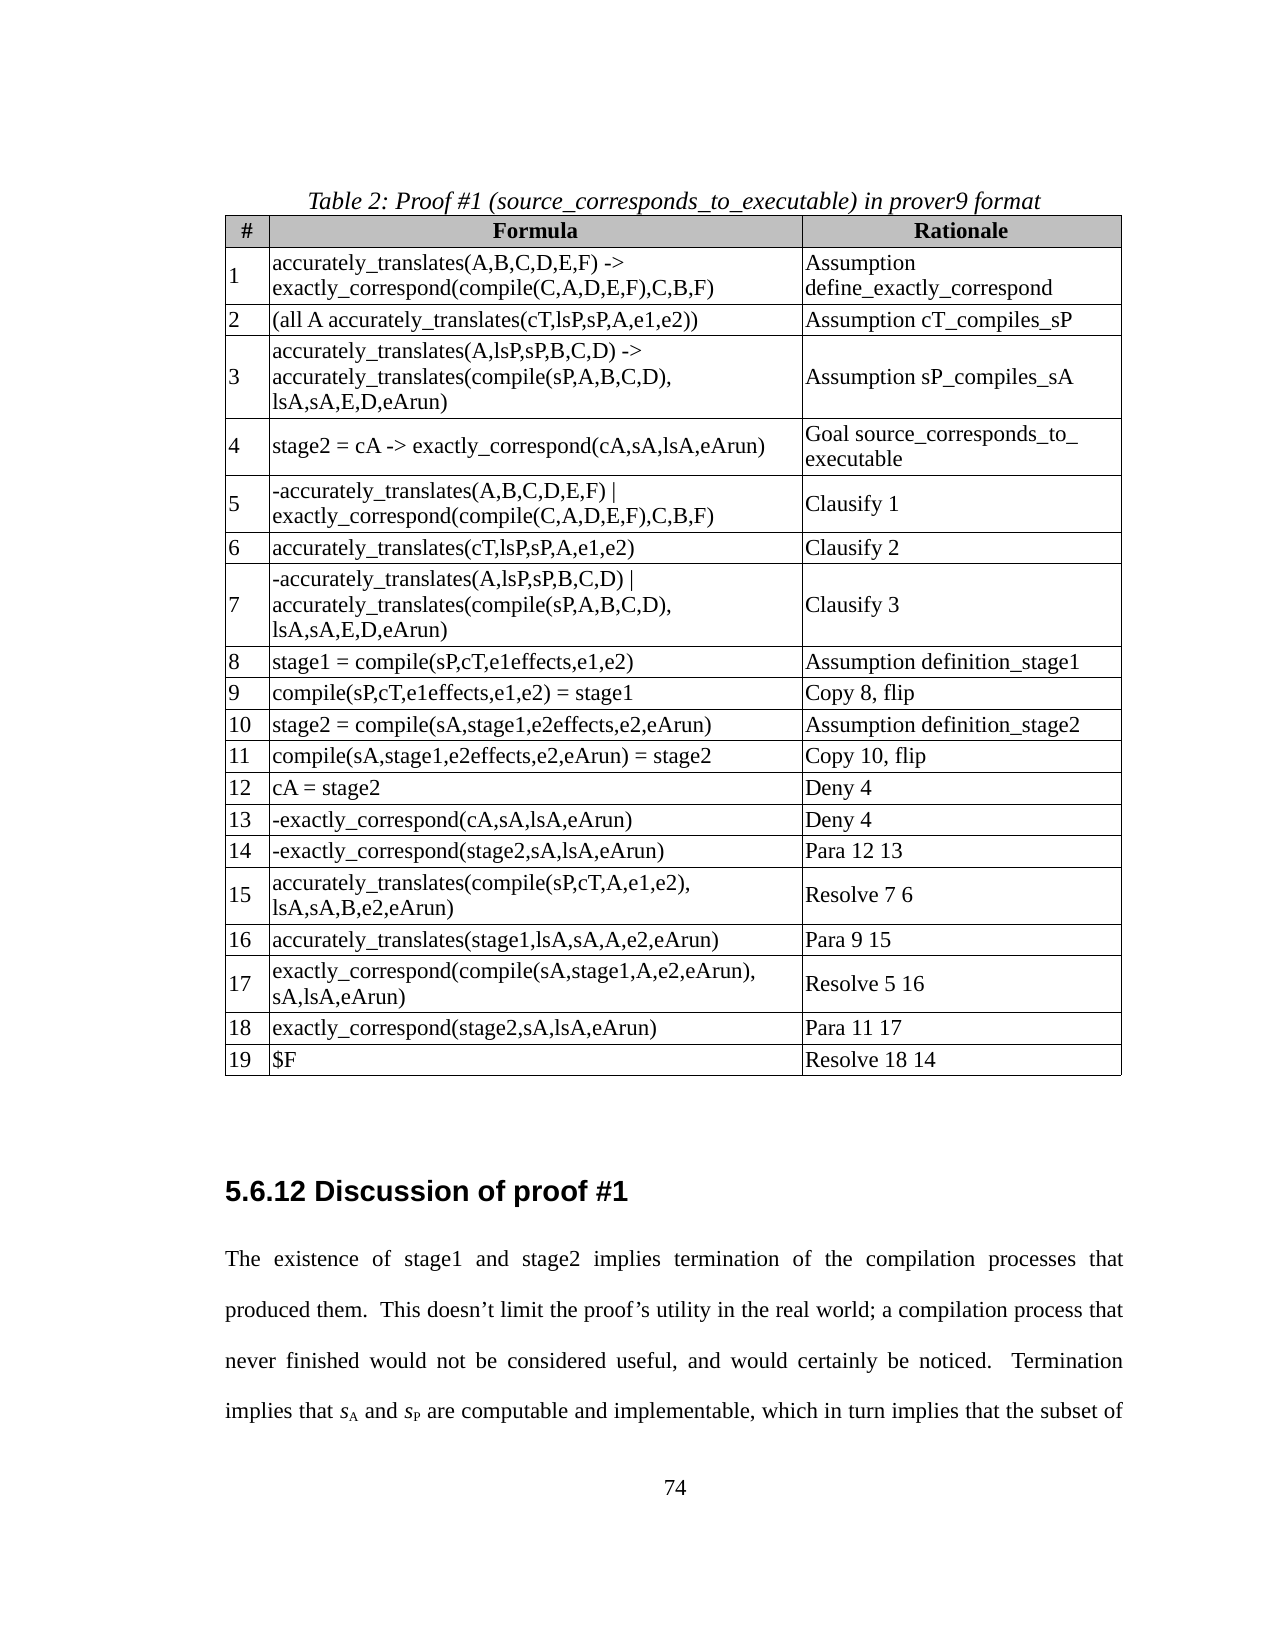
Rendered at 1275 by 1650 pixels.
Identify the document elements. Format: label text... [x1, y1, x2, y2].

table_cell Deny 4 [803, 773, 1121, 803]
table_cell stage2 = cA -> exactly_correspond(cA,sA,lsA,eArun) [270, 419, 802, 475]
table_cell Copy 10, flip [803, 741, 1121, 772]
table_cell Assumption define_exactly_correspond [803, 248, 1121, 304]
table_cell exactly_correspond(stage2,sA,lsA,eArun) [270, 1013, 802, 1044]
table_cell accurately_translates(A,lsP,sP,B,C,D) -> accurately_translates(compile(sP,A,B,C,D),​lsA,sA,E,D,eArun) [270, 336, 802, 418]
table_cell 6 [226, 533, 269, 563]
table_cell Clausify 1 [803, 476, 1121, 532]
table_cell Assumption definition_stage2 [803, 710, 1121, 740]
table_cell Resolve 7 6 [803, 868, 1121, 923]
table_cell Resolve 18 14 [803, 1045, 1121, 1075]
table_cell 2 [226, 305, 269, 335]
table_cell 7 [226, 564, 269, 646]
table_cell Assumption definition_stage1 [803, 647, 1121, 677]
table_cell -accurately_translates(A,lsP,sP,B,C,D) | accurately_translates(compile(sP,A,B,C,D),​lsA,sA,E,D,eArun) [270, 564, 802, 646]
table_cell Para 9 15 [803, 925, 1121, 955]
table_cell Assumption sP_compiles_sA [803, 336, 1121, 418]
table_cell stage2 = compile(sA,stage1,e2effects,e2,eArun) [270, 710, 802, 740]
table_cell accurately_translates(A,B,C,D,E,F) -> exactly_correspond(compile(C,A,D,E,F),C,B,F) [270, 248, 802, 304]
table_cell Clausify 2 [803, 533, 1121, 563]
table_cell 5 [226, 476, 269, 532]
table_cell 3 [226, 336, 269, 418]
text The existence of stage1 and stage2 implies termination of the compilation processes that produced them. This doesn’t limit the proof’s utility in the real world; a compilation process that never finished would not be considered useful, and would certainly be noticed. Termination implies that sA and sP are computable and implementable, which in turn implies that the subset of [225, 1246, 1125, 1424]
table_cell Copy 8, flip [803, 678, 1121, 709]
table_cell 18 [226, 1013, 269, 1044]
table_cell accurately_translates(compile(sP,cT,A,e1,e2),​lsA,sA,B,e2,eArun) [270, 868, 802, 923]
table_cell compile(sA,stage1,e2effects,e2,eArun) = stage2 [270, 741, 802, 772]
subtitle Discussion of proof #1 [225, 1175, 1125, 1208]
table_cell -exactly_correspond(stage2,sA,lsA,eArun) [270, 836, 802, 867]
table_cell 8 [226, 647, 269, 677]
table_cell 11 [226, 741, 269, 772]
table_cell 17 [226, 956, 269, 1012]
table_cell cA = stage2 [270, 773, 802, 803]
table_cell Goal source_corresponds_​to_​executable [803, 419, 1121, 475]
table_cell 19 [226, 1045, 269, 1075]
table_cell Assumption cT_compiles_sP [803, 305, 1121, 335]
table_cell 14 [226, 836, 269, 867]
table_cell exactly_correspond(compile(sA,stage1,A,e2,eArun),​sA,lsA,eArun) [270, 956, 802, 1012]
table_header Formula [270, 216, 802, 247]
table_cell 4 [226, 419, 269, 475]
table_cell (all A accurately_translates(cT,lsP,sP,A,e1,e2)) [270, 305, 802, 335]
table_cell accurately_translates(stage1,lsA,sA,A,e2,eArun) [270, 925, 802, 955]
table_cell Para 11 17 [803, 1013, 1121, 1044]
table_cell Resolve 5 16 [803, 956, 1121, 1012]
table_cell 12 [226, 773, 269, 803]
table_cell -accurately_translates(A,B,C,D,E,F) | exactly_correspond(compile(C,A,D,E,F),C,B,F) [270, 476, 802, 532]
table_cell Deny 4 [803, 805, 1121, 835]
table_cell stage1 = compile(sP,cT,e1effects,e1,e2) [270, 647, 802, 677]
table_cell -exactly_correspond(cA,sA,lsA,eArun) [270, 805, 802, 835]
table_cell 13 [226, 805, 269, 835]
table_cell 1 [226, 248, 269, 304]
table_header Rationale [803, 216, 1121, 247]
table_cell Clausify 3 [803, 564, 1121, 646]
table_cell 15 [226, 868, 269, 923]
table_cell 9 [226, 678, 269, 709]
text Table 2: Proof #1 (source_corresponds_to_executable) in prover9 format [225, 187, 1125, 215]
table_cell 10 [226, 710, 269, 740]
table_cell compile(sP,cT,e1effects,e1,e2) = stage1 [270, 678, 802, 709]
table_header # [226, 216, 269, 247]
table_cell accurately_translates(cT,lsP,sP,A,e1,e2) [270, 533, 802, 563]
table_cell Para 12 13 [803, 836, 1121, 867]
table_cell 16 [226, 925, 269, 955]
table_cell $F [270, 1045, 802, 1075]
